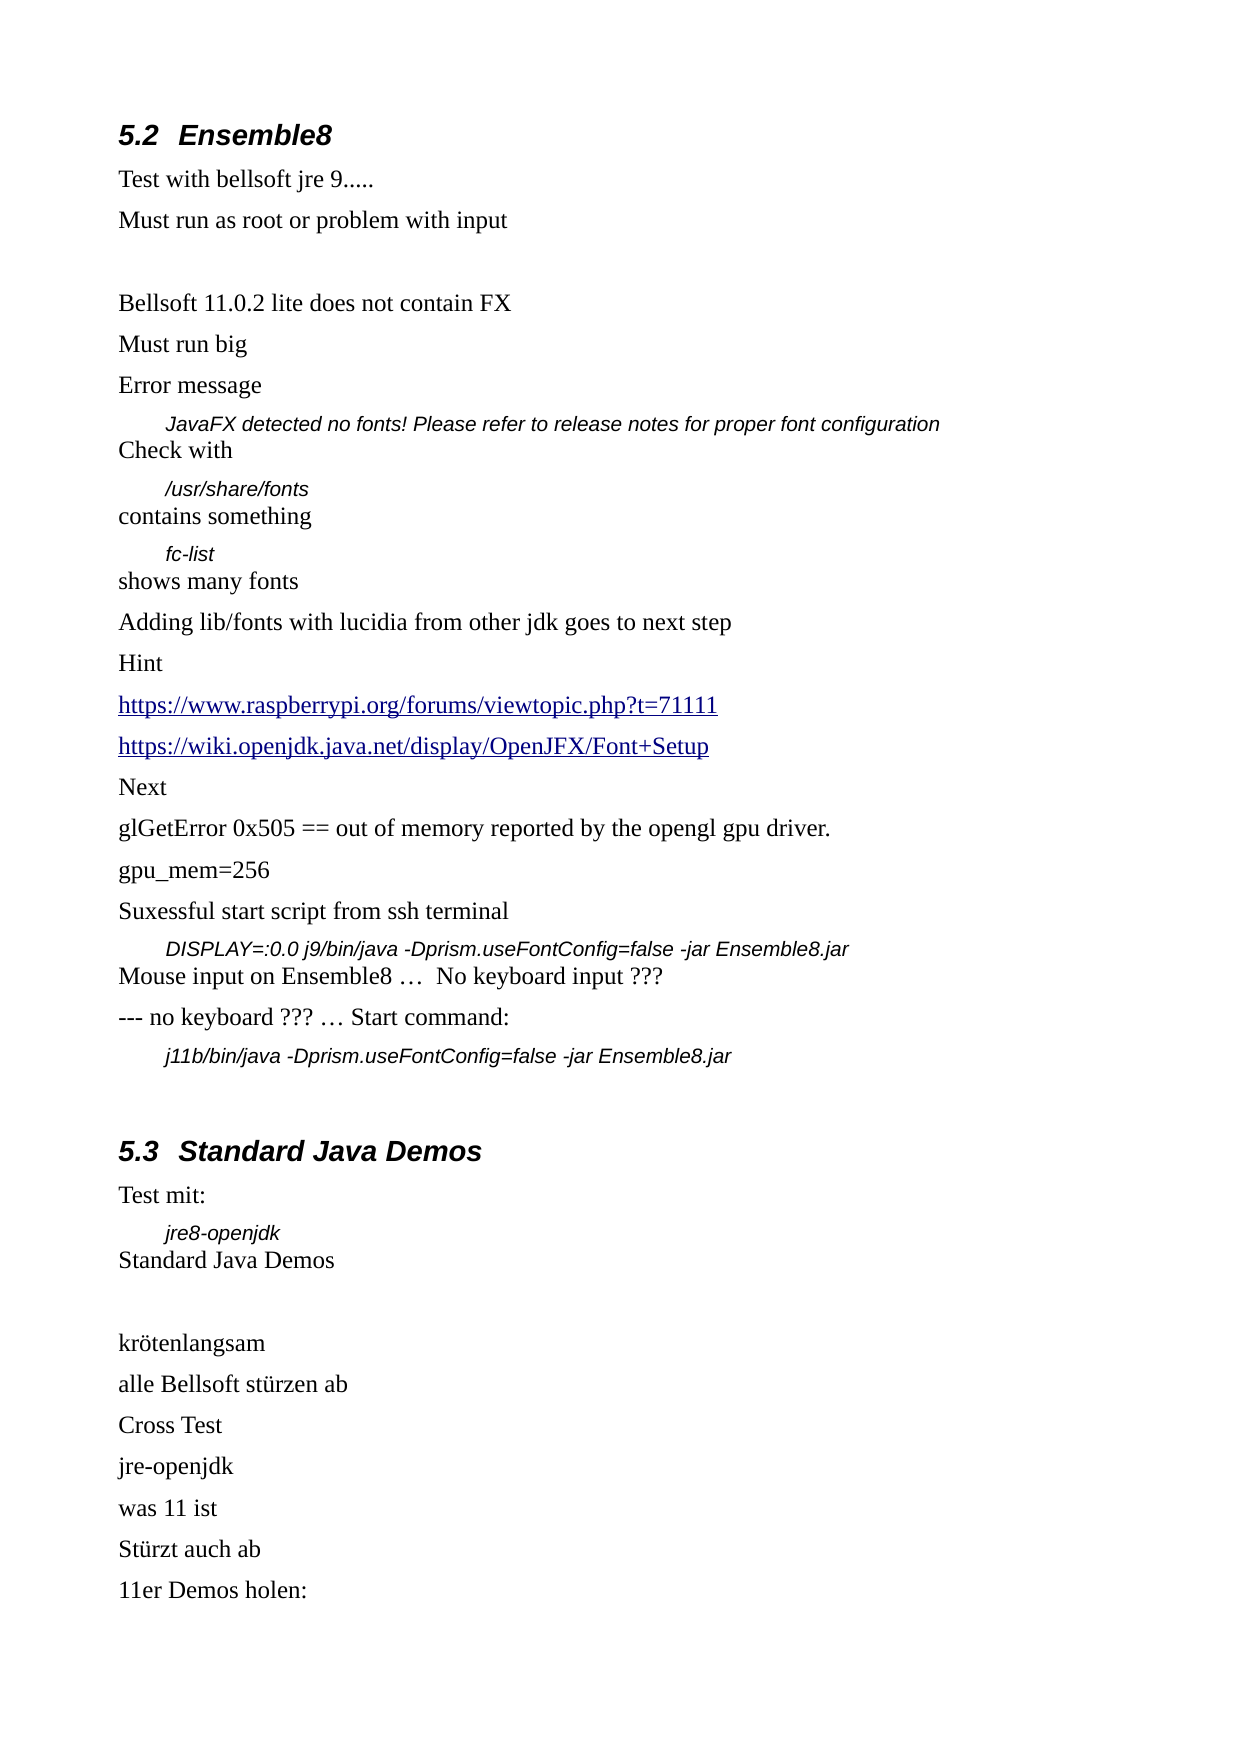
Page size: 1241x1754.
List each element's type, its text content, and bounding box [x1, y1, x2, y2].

text Test mit: [118, 1180, 1122, 1209]
text Error message [118, 370, 1122, 399]
text /usr/share/fonts [142, 477, 1122, 501]
text krötenlangsam [118, 1328, 1122, 1356]
text Must run as root or problem with input [118, 205, 1122, 234]
text JavaFX detected no fonts! Please refer to release notes for proper font configuration [142, 412, 1122, 436]
text Cross Test [118, 1410, 1122, 1439]
text fc-list [142, 542, 1122, 566]
text Check with [118, 436, 1122, 464]
text Mouse input on Ensemble8 … No keyboard input ??? [118, 961, 1122, 990]
subtitle Standard Java Demos [118, 1134, 1122, 1167]
text Suxessful start script from ssh terminal [118, 896, 1122, 925]
text alle Bellsoft stürzen ab [118, 1369, 1122, 1398]
text Adding lib/fonts with lucidia from other jdk goes to next step [118, 607, 1122, 636]
text glGetError 0x505 == out of memory reported by the opengl gpu driver. [118, 813, 1122, 842]
text shows many fonts [118, 566, 1122, 595]
text --- no keyboard ??? … Start command: [118, 1002, 1122, 1031]
text j11b/bin/java -Dprism.useFontConfig=false -jar Ensemble8.jar [142, 1044, 1122, 1068]
text 11er Demos holen: [118, 1575, 1122, 1604]
text Bellsoft 11.0.2 lite does not contain FX [118, 288, 1122, 317]
text https://www.raspberrypi.org/forums/viewtopic.php?t=71111 [118, 690, 1122, 718]
text jre-openjdk [118, 1451, 1122, 1480]
text Test with bellsoft jre 9..... [118, 164, 1122, 193]
text Standard Java Demos [118, 1245, 1122, 1274]
text Next [118, 772, 1122, 801]
text jre8-openjdk [142, 1221, 1122, 1245]
text was 11 ist [118, 1493, 1122, 1521]
text Stürzt auch ab [118, 1534, 1122, 1563]
text gpu_mem=256 [118, 855, 1122, 883]
text Hint [118, 648, 1122, 677]
subtitle Ensemble8 [118, 118, 1122, 152]
text Must run big [118, 329, 1122, 358]
text contains something [118, 501, 1122, 529]
text DISPLAY=:0.0 j9/bin/java -Dprism.useFontConfig=false -jar Ensemble8.jar [142, 937, 1122, 961]
text https://wiki.openjdk.java.net/display/OpenJFX/Font+Setup [118, 731, 1122, 760]
